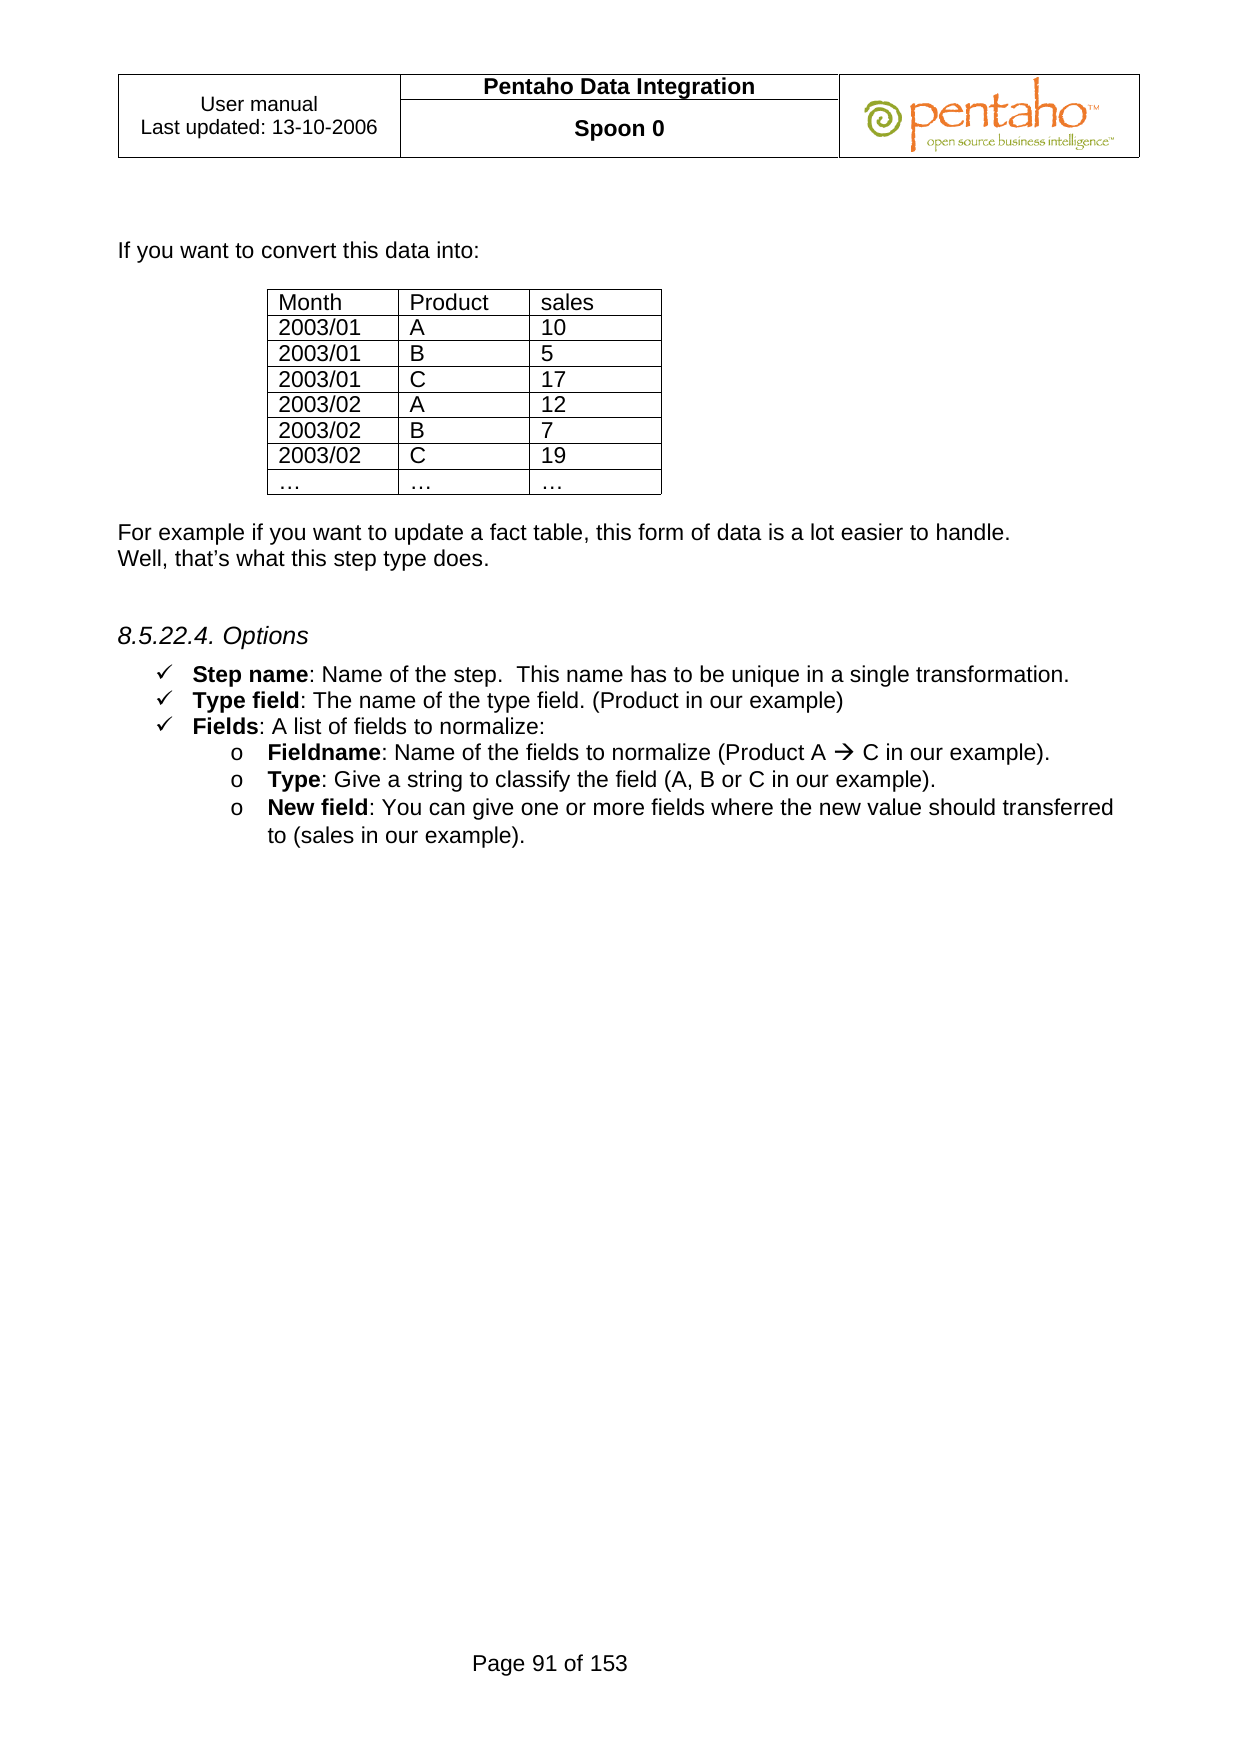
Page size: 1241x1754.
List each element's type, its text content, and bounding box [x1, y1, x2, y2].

text Well, that’s what this step type does. [117, 545, 1137, 571]
table_cell 12 [530, 393, 661, 417]
list Step name: Name of the step. This name has to be unique in a single transformation. [155, 662, 1137, 688]
subtitle Options [117, 621, 1137, 649]
table_cell 2003/02 [268, 418, 398, 443]
table_cell 5 [530, 341, 661, 366]
text For example if you want to update a fact table, this form of data is a lot easier to handle. [117, 520, 1137, 545]
table_cell A [399, 393, 529, 417]
table_cell … [530, 470, 661, 494]
table_cell … [399, 470, 529, 494]
list Fieldname: Name of the fields to normalize (Product A  C in our example). [230, 739, 1137, 767]
table_cell A [399, 316, 529, 340]
table_cell 17 [530, 367, 661, 392]
table_header sales [530, 290, 661, 315]
list Fields: A list of fields to normalize: [155, 713, 1137, 739]
text If you want to convert this data into: [117, 238, 1137, 264]
table_cell 2003/02 [268, 444, 398, 469]
table_cell C [399, 444, 529, 469]
table_cell 2003/02 [268, 393, 398, 417]
table_cell 7 [530, 418, 661, 443]
table_cell B [399, 418, 529, 443]
table_cell B [399, 341, 529, 366]
list Type: Give a string to classify the field (A, B or C in our example). [230, 767, 1137, 794]
table_cell C [399, 367, 529, 392]
table_header Month [268, 290, 398, 315]
list New field: You can give one or more fields where the new value should transferred to (sales in our example). [230, 794, 1137, 848]
table_cell 10 [530, 316, 661, 340]
list Type field: The name of the type field. (Product in our example) [155, 688, 1137, 713]
table_cell 2003/01 [268, 341, 398, 366]
table_cell 19 [530, 444, 661, 469]
table_cell 2003/01 [268, 316, 398, 340]
table_cell 2003/01 [268, 367, 398, 392]
table_header Product [399, 290, 529, 315]
table_cell … [268, 470, 398, 494]
